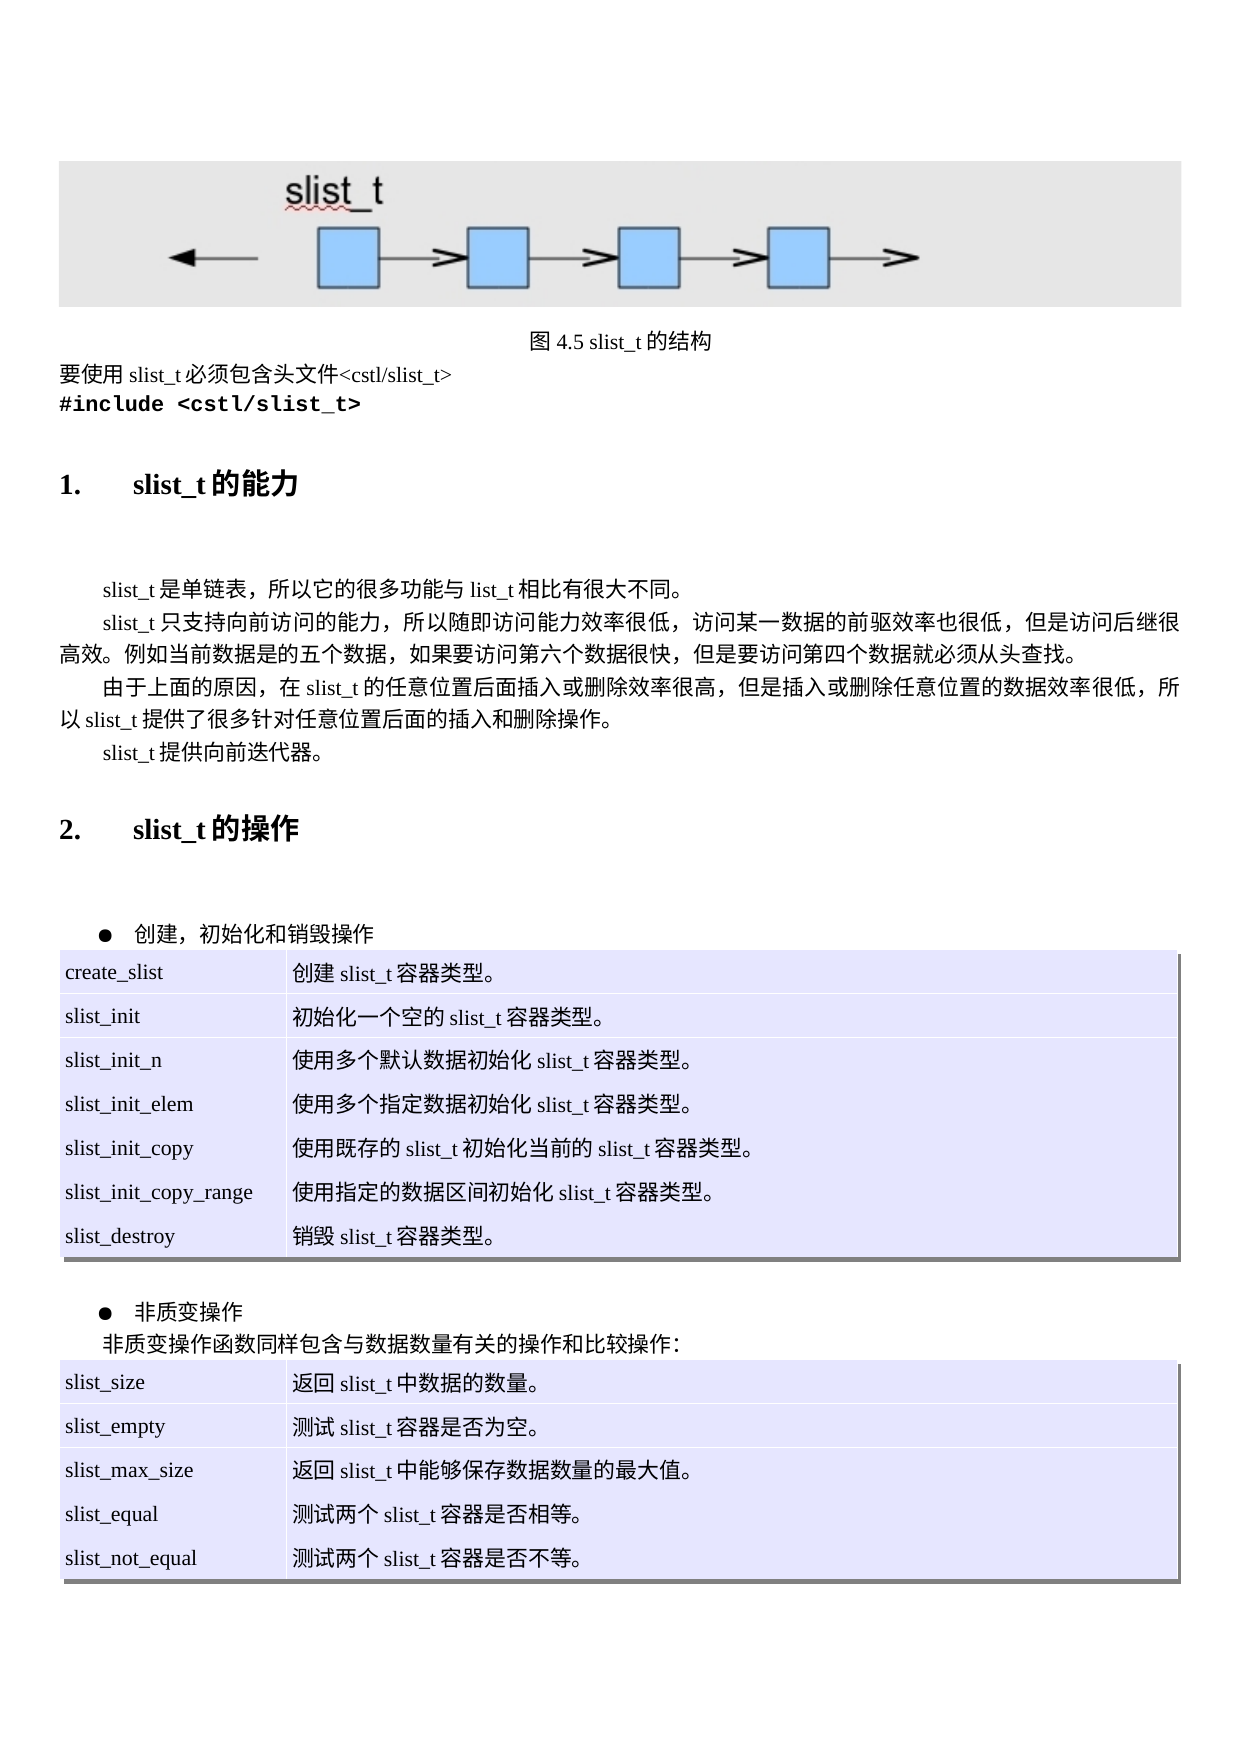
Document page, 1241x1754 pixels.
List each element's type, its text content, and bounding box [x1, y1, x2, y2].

text 要使用slist_t必须包含头文件<cstl/slist_t> [59, 357, 1181, 389]
table_header 返回slist_t中数据的数量。 [287, 1360, 1177, 1403]
table_cell 使用多个指定数据初始化slist_t容器类型。 [287, 1081, 1177, 1125]
table_cell slist_empty [60, 1404, 286, 1447]
text slist_t只支持向前访问的能力，所以随即访问能力效率很低，访问某一数据的前驱效率也很低，但是访问后继很高效。例如当前数据是的五个数据，如果要访问第六个数据很快，但是要访问第四个数据就必须从头查找。 [59, 604, 1181, 669]
table_cell 使用指定的数据区间初始化slist_t容器类型。 [287, 1169, 1177, 1213]
table_header slist_size [60, 1360, 286, 1403]
table_header 创建slist_t容器类型。 [287, 950, 1177, 993]
picture [58, 161, 1182, 307]
table_cell 使用既存的slist_t初始化当前的slist_t容器类型。 [287, 1125, 1177, 1169]
list 创建，初始化和销毁操作 [96, 917, 1181, 949]
table_cell slist_equal [60, 1491, 286, 1535]
text slist_t是单链表，所以它的很多功能与list_t相比有很大不同。 [59, 572, 1181, 604]
text slist_t提供向前迭代器。 [59, 734, 1181, 767]
table_header create_slist [60, 950, 286, 993]
table_cell 使用多个默认数据初始化slist_t容器类型。 [287, 1038, 1177, 1081]
list 非质变操作 [96, 1294, 1181, 1327]
table_cell 销毁slist_t容器类型。 [287, 1213, 1177, 1257]
table_cell slist_init_elem [60, 1081, 286, 1125]
table_cell 测试两个slist_t容器是否相等。 [287, 1491, 1177, 1535]
table_cell slist_not_equal [60, 1535, 286, 1579]
table_cell 初始化一个空的slist_t容器类型。 [287, 994, 1177, 1037]
table_cell 返回slist_t中能够保存数据数量的最大值。 [287, 1448, 1177, 1491]
text 图 4.5 slist_t的结构 [59, 307, 1181, 357]
subtitle slist_t的能力 [59, 449, 1181, 514]
table_cell 测试两个slist_t容器是否不等。 [287, 1535, 1177, 1579]
table_cell slist_init_n [60, 1038, 286, 1081]
table_cell slist_init [60, 994, 286, 1037]
table_cell 测试slist_t容器是否为空。 [287, 1404, 1177, 1447]
table_cell slist_init_copy_range [60, 1169, 286, 1213]
text 非质变操作函数同样包含与数据数量有关的操作和比较操作： [59, 1327, 1181, 1359]
text 由于上面的原因，在slist_t的任意位置后面插入或删除效率很高，但是插入或删除任意位置的数据效率很低，所以slist_t提供了很多针对任意位置后面的插入和删除操作。 [59, 669, 1181, 734]
table_cell slist_destroy [60, 1213, 286, 1257]
text #include <cstl/slist_t> [59, 389, 1181, 422]
table_cell slist_init_copy [60, 1125, 286, 1169]
table_cell slist_max_size [60, 1448, 286, 1491]
subtitle slist_t的操作 [59, 794, 1181, 859]
